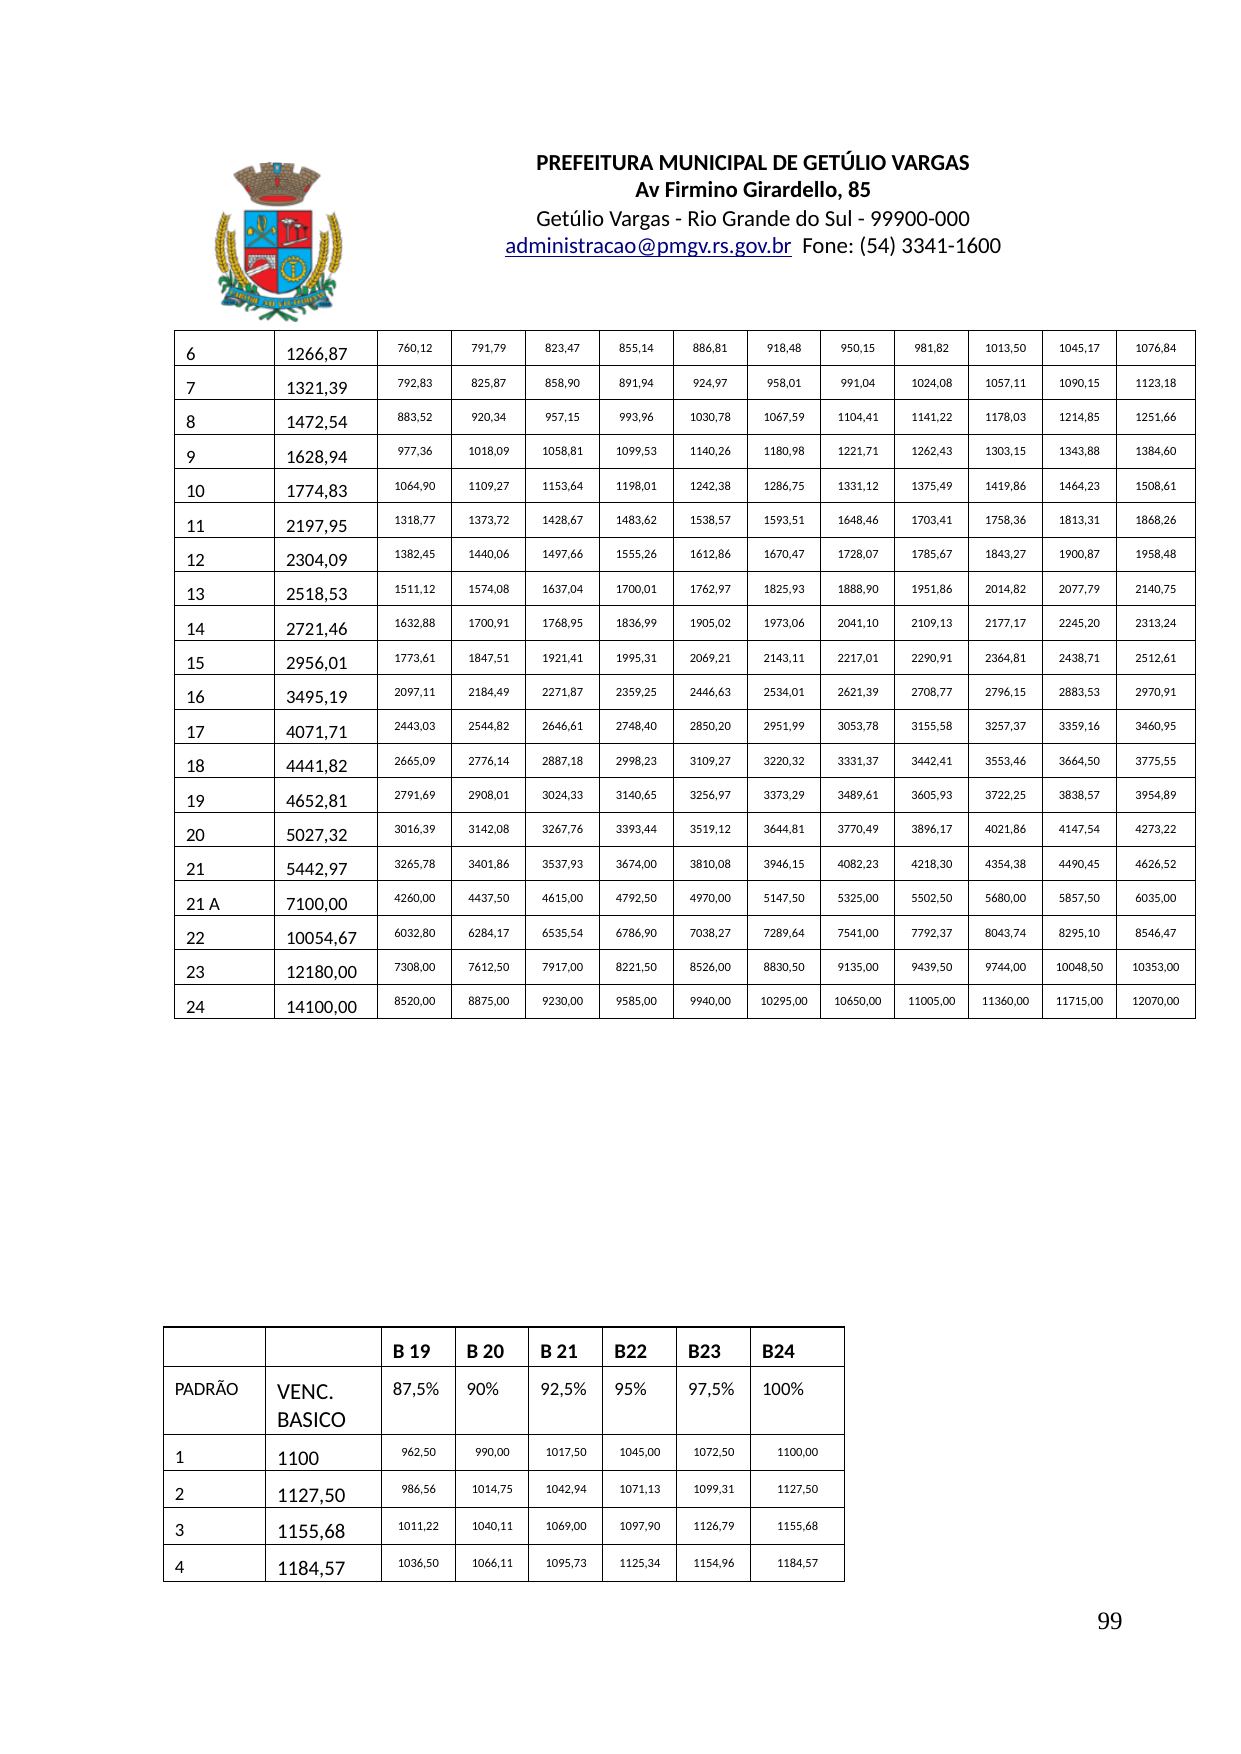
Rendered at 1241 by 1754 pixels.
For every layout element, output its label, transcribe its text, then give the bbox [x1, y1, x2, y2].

table_cell 1813,31 [1043, 503, 1116, 537]
table_cell 3810,08 [674, 847, 747, 880]
table_cell 4626,52 [1117, 847, 1195, 880]
table_cell 6 [175, 331, 274, 365]
table_cell 2544,82 [452, 710, 525, 743]
table_cell 2850,20 [674, 710, 747, 743]
table_cell 1825,93 [748, 572, 820, 605]
table_cell 2304,09 [275, 538, 377, 571]
table_cell 1153,64 [526, 469, 599, 502]
table_cell [164, 1328, 265, 1366]
table_cell 3460,95 [1117, 710, 1195, 743]
table_cell 10048,50 [1043, 950, 1116, 983]
table_cell 9 [175, 435, 274, 468]
table_cell 100% [751, 1367, 844, 1433]
table_cell 1266,87 [275, 331, 377, 365]
table_cell 9744,00 [969, 950, 1042, 983]
table_cell 3 [164, 1508, 265, 1544]
table_cell 993,96 [600, 400, 673, 433]
table_cell 1099,31 [677, 1471, 750, 1507]
table_cell 1155,68 [751, 1508, 844, 1544]
table_cell 22 [175, 916, 274, 949]
table_cell 1762,97 [674, 572, 747, 605]
table_cell 2 [164, 1471, 265, 1507]
table_cell 5857,50 [1043, 881, 1116, 915]
table_cell 2197,95 [275, 503, 377, 537]
table_cell 15 [175, 641, 274, 674]
table_cell 87,5% [382, 1367, 455, 1433]
table_cell 5325,00 [821, 881, 894, 915]
table_cell 1155,68 [266, 1508, 381, 1544]
table_cell 1045,00 [603, 1435, 676, 1470]
table_cell 1700,01 [600, 572, 673, 605]
table_cell 8043,74 [969, 916, 1042, 949]
table_cell 11715,00 [1043, 985, 1116, 1018]
table_header [163, 1288, 266, 1326]
table_cell 1045,17 [1043, 331, 1116, 365]
table_cell 4792,50 [600, 881, 673, 915]
table_cell 2109,13 [895, 606, 968, 640]
table_cell 1095,73 [529, 1545, 602, 1581]
table_cell 924,97 [674, 366, 747, 399]
table_cell 1900,87 [1043, 538, 1116, 571]
table_cell 7308,00 [378, 950, 451, 983]
table_cell 2446,63 [674, 675, 747, 708]
table_cell 1843,27 [969, 538, 1042, 571]
table_cell 2245,20 [1043, 606, 1116, 640]
table_cell 7100,00 [275, 881, 377, 915]
table_cell 1125,34 [603, 1545, 676, 1581]
table_cell PADRÃO [164, 1367, 265, 1433]
table_cell 1069,00 [529, 1508, 602, 1544]
table_cell 1508,61 [1117, 469, 1195, 502]
table_cell 1184,57 [751, 1545, 844, 1581]
table_cell 1703,41 [895, 503, 968, 537]
table_cell 7612,50 [452, 950, 525, 983]
table_cell 3775,55 [1117, 744, 1195, 777]
table_cell 1180,98 [748, 435, 820, 468]
table_cell 4260,00 [378, 881, 451, 915]
table_cell 9585,00 [600, 985, 673, 1018]
table_cell 991,04 [821, 366, 894, 399]
table_cell 6284,17 [452, 916, 525, 949]
table_cell 21 [175, 847, 274, 880]
table_cell 3256,97 [674, 778, 747, 812]
table_cell 1011,22 [382, 1508, 455, 1544]
table_cell 1728,07 [821, 538, 894, 571]
table_cell 1018,09 [452, 435, 525, 468]
table_cell 1648,46 [821, 503, 894, 537]
table_cell 11360,00 [969, 985, 1042, 1018]
table_cell 97,5% [677, 1367, 750, 1433]
table_cell 1286,75 [748, 469, 820, 502]
table_cell 5147,50 [748, 881, 820, 915]
table_cell 23 [175, 950, 274, 983]
table_cell 1921,41 [526, 641, 599, 674]
table_cell 3393,44 [600, 813, 673, 846]
table_cell 2290,91 [895, 641, 968, 674]
table_cell 1555,26 [600, 538, 673, 571]
table_cell 1628,94 [275, 435, 377, 468]
table_cell 24 [175, 985, 274, 1018]
table_cell 95% [603, 1367, 676, 1433]
table_cell 1097,90 [603, 1508, 676, 1544]
table_cell 986,56 [382, 1471, 455, 1507]
table_cell 10054,67 [275, 916, 377, 949]
table_cell 7541,00 [821, 916, 894, 949]
table_cell 3838,57 [1043, 778, 1116, 812]
table_cell 7917,00 [526, 950, 599, 983]
table_cell 5442,97 [275, 847, 377, 880]
table_cell 1127,50 [751, 1471, 844, 1507]
table_cell 3553,46 [969, 744, 1042, 777]
table_cell 2217,01 [821, 641, 894, 674]
table_cell 958,01 [748, 366, 820, 399]
table_cell 1141,22 [895, 400, 968, 433]
table_cell 1497,66 [526, 538, 599, 571]
table_cell 1464,23 [1043, 469, 1116, 502]
table_cell B24 [751, 1328, 844, 1366]
table_cell 1905,02 [674, 606, 747, 640]
table_cell 2796,15 [969, 675, 1042, 708]
table_cell 3220,32 [748, 744, 820, 777]
table_cell 1017,50 [529, 1435, 602, 1470]
table_cell 3359,16 [1043, 710, 1116, 743]
table_cell 13 [175, 572, 274, 605]
table_cell 1670,47 [748, 538, 820, 571]
table_cell 4218,30 [895, 847, 968, 880]
table_cell 3896,17 [895, 813, 968, 846]
table_cell 90% [456, 1367, 528, 1433]
table_cell VENC. BASICO [266, 1367, 381, 1433]
table_cell 1758,36 [969, 503, 1042, 537]
table_cell 760,12 [378, 331, 451, 365]
table_cell 3664,50 [1043, 744, 1116, 777]
table_cell 8526,00 [674, 950, 747, 983]
table_cell 9135,00 [821, 950, 894, 983]
table_cell 1030,78 [674, 400, 747, 433]
table_cell 1042,94 [529, 1471, 602, 1507]
table_cell 1251,66 [1117, 400, 1195, 433]
table_cell 3605,93 [895, 778, 968, 812]
table_cell 886,81 [674, 331, 747, 365]
table_cell 1123,18 [1117, 366, 1195, 399]
table_cell 2534,01 [748, 675, 820, 708]
table_cell 2951,99 [748, 710, 820, 743]
table_cell 2956,01 [275, 641, 377, 674]
table_cell 2998,23 [600, 744, 673, 777]
table_cell 7792,37 [895, 916, 968, 949]
table_cell 10650,00 [821, 985, 894, 1018]
table_cell 3644,81 [748, 813, 820, 846]
table_cell 1511,12 [378, 572, 451, 605]
table_cell 4354,38 [969, 847, 1042, 880]
table_cell 2041,10 [821, 606, 894, 640]
table_cell 918,48 [748, 331, 820, 365]
table_cell 1483,62 [600, 503, 673, 537]
table_cell 18 [175, 744, 274, 777]
table_cell 2077,79 [1043, 572, 1116, 605]
table_cell 2776,14 [452, 744, 525, 777]
table_cell 6535,54 [526, 916, 599, 949]
table_cell B 20 [456, 1328, 528, 1366]
table_cell 7 [175, 366, 274, 399]
table_cell 14 [175, 606, 274, 640]
table_cell 3265,78 [378, 847, 451, 880]
table_cell 1057,11 [969, 366, 1042, 399]
table_cell 1995,31 [600, 641, 673, 674]
table_cell 2883,53 [1043, 675, 1116, 708]
table_cell 1773,61 [378, 641, 451, 674]
table_cell 1 [164, 1435, 265, 1470]
table_cell 2887,18 [526, 744, 599, 777]
table_cell 3954,89 [1117, 778, 1195, 812]
table_cell 1072,50 [677, 1435, 750, 1470]
table_cell 2271,87 [526, 675, 599, 708]
table_cell 1071,13 [603, 1471, 676, 1507]
table_cell 6035,00 [1117, 881, 1195, 915]
table_cell B23 [677, 1328, 750, 1366]
table_cell 1768,95 [526, 606, 599, 640]
table_cell 1154,96 [677, 1545, 750, 1581]
table_cell 1973,06 [748, 606, 820, 640]
table_cell 3519,12 [674, 813, 747, 846]
table_cell 11005,00 [895, 985, 968, 1018]
table_cell 3537,93 [526, 847, 599, 880]
table_cell 6032,80 [378, 916, 451, 949]
table_cell 1100,00 [751, 1435, 844, 1470]
table_cell 3016,39 [378, 813, 451, 846]
table_cell 1836,99 [600, 606, 673, 640]
table_cell 1178,03 [969, 400, 1042, 433]
table_cell 4021,86 [969, 813, 1042, 846]
table_cell 1262,43 [895, 435, 968, 468]
table_cell 3401,86 [452, 847, 525, 880]
table_cell 3722,25 [969, 778, 1042, 812]
table_cell B 19 [382, 1328, 455, 1366]
table_cell 977,36 [378, 435, 451, 468]
table_cell 20 [175, 813, 274, 846]
table_header [381, 1288, 840, 1326]
table_cell 1198,01 [600, 469, 673, 502]
table_cell 4 [164, 1545, 265, 1581]
table_cell 883,52 [378, 400, 451, 433]
table_cell 1014,75 [456, 1471, 528, 1507]
table_cell 1951,86 [895, 572, 968, 605]
table_cell 1472,54 [275, 400, 377, 433]
table_cell 1067,59 [748, 400, 820, 433]
table_cell 4615,00 [526, 881, 599, 915]
table_cell 12180,00 [275, 950, 377, 983]
table_cell 1127,50 [266, 1471, 381, 1507]
table_cell B22 [603, 1328, 676, 1366]
table_cell 4071,71 [275, 710, 377, 743]
table_cell 8830,50 [748, 950, 820, 983]
table_cell 1868,26 [1117, 503, 1195, 537]
table_cell 1574,08 [452, 572, 525, 605]
table_cell 858,90 [526, 366, 599, 399]
table_cell 3946,15 [748, 847, 820, 880]
table_cell 2140,75 [1117, 572, 1195, 605]
table_cell 1099,53 [600, 435, 673, 468]
table_cell 1373,72 [452, 503, 525, 537]
table_cell 8295,10 [1043, 916, 1116, 949]
table_cell 4147,54 [1043, 813, 1116, 846]
table_cell 2097,11 [378, 675, 451, 708]
table_cell 3257,37 [969, 710, 1042, 743]
table_cell 1140,26 [674, 435, 747, 468]
table_cell 21 A [175, 881, 274, 915]
table_cell 1774,83 [275, 469, 377, 502]
table_cell 2908,01 [452, 778, 525, 812]
table_cell 1785,67 [895, 538, 968, 571]
table_cell 2438,71 [1043, 641, 1116, 674]
table_cell 1109,27 [452, 469, 525, 502]
table_cell 1632,88 [378, 606, 451, 640]
table_cell 962,50 [382, 1435, 455, 1470]
table_cell 2313,24 [1117, 606, 1195, 640]
table_cell 792,83 [378, 366, 451, 399]
table_cell 5502,50 [895, 881, 968, 915]
table_cell 1637,04 [526, 572, 599, 605]
table_cell 1888,90 [821, 572, 894, 605]
table_cell 1700,91 [452, 606, 525, 640]
table_cell 10353,00 [1117, 950, 1195, 983]
table_cell 92,5% [529, 1367, 602, 1433]
table_cell 11 [175, 503, 274, 537]
table_cell 2518,53 [275, 572, 377, 605]
table_cell 1958,48 [1117, 538, 1195, 571]
table_cell 1036,50 [382, 1545, 455, 1581]
table_cell 2791,69 [378, 778, 451, 812]
table_cell 825,87 [452, 366, 525, 399]
table_cell 1303,15 [969, 435, 1042, 468]
table_cell 1013,50 [969, 331, 1042, 365]
table_cell 4652,81 [275, 778, 377, 812]
table_cell 1040,11 [456, 1508, 528, 1544]
table_header [840, 1288, 844, 1326]
table_cell 3442,41 [895, 744, 968, 777]
table_cell 1242,38 [674, 469, 747, 502]
table_cell 3053,78 [821, 710, 894, 743]
table_cell 4441,82 [275, 744, 377, 777]
table_cell 2621,39 [821, 675, 894, 708]
table_cell 920,34 [452, 400, 525, 433]
table_cell 1331,12 [821, 469, 894, 502]
table_cell 1318,77 [378, 503, 451, 537]
table_cell 8221,50 [600, 950, 673, 983]
table_cell 855,14 [600, 331, 673, 365]
table_cell 2184,49 [452, 675, 525, 708]
table_cell 3109,27 [674, 744, 747, 777]
table_cell 1847,51 [452, 641, 525, 674]
table_cell 5027,32 [275, 813, 377, 846]
table_cell 2443,03 [378, 710, 451, 743]
table_cell 1440,06 [452, 538, 525, 571]
table_cell 2359,25 [600, 675, 673, 708]
table_cell 957,15 [526, 400, 599, 433]
table_cell 990,00 [456, 1435, 528, 1470]
table_cell 3140,65 [600, 778, 673, 812]
table_cell 1321,39 [275, 366, 377, 399]
table_cell 8520,00 [378, 985, 451, 1018]
table_cell 1066,11 [456, 1545, 528, 1581]
table_cell 2970,91 [1117, 675, 1195, 708]
table_cell 950,15 [821, 331, 894, 365]
table_cell 9940,00 [674, 985, 747, 1018]
table_cell 3155,58 [895, 710, 968, 743]
table_cell 4273,22 [1117, 813, 1195, 846]
table_cell 1419,86 [969, 469, 1042, 502]
table_cell 9230,00 [526, 985, 599, 1018]
table_cell 1076,84 [1117, 331, 1195, 365]
table_cell 1064,90 [378, 469, 451, 502]
table_cell 7289,64 [748, 916, 820, 949]
table_cell [266, 1328, 381, 1366]
table_cell 19 [175, 778, 274, 812]
table_cell 12070,00 [1117, 985, 1195, 1018]
table_cell 2177,17 [969, 606, 1042, 640]
table_cell 1428,67 [526, 503, 599, 537]
table_cell 1538,57 [674, 503, 747, 537]
table_cell 8546,47 [1117, 916, 1195, 949]
table_cell 3489,61 [821, 778, 894, 812]
table_cell 3495,19 [275, 675, 377, 708]
table_cell 8 [175, 400, 274, 433]
table_cell 1214,85 [1043, 400, 1116, 433]
table_header [266, 1288, 381, 1326]
table_cell 2646,61 [526, 710, 599, 743]
table_cell 9439,50 [895, 950, 968, 983]
table_cell 2512,61 [1117, 641, 1195, 674]
table_cell 2665,09 [378, 744, 451, 777]
table_cell 10 [175, 469, 274, 502]
table_cell 4437,50 [452, 881, 525, 915]
table_cell 791,79 [452, 331, 525, 365]
table_cell 14100,00 [275, 985, 377, 1018]
table_cell 2069,21 [674, 641, 747, 674]
table_cell 3770,49 [821, 813, 894, 846]
table_cell 12 [175, 538, 274, 571]
table_cell 2708,77 [895, 675, 968, 708]
table_cell 4082,23 [821, 847, 894, 880]
table_cell 3267,76 [526, 813, 599, 846]
table_cell 2143,11 [748, 641, 820, 674]
table_cell 891,94 [600, 366, 673, 399]
table_cell 2014,82 [969, 572, 1042, 605]
table_cell 8875,00 [452, 985, 525, 1018]
table_cell 3142,08 [452, 813, 525, 846]
table_cell 5680,00 [969, 881, 1042, 915]
table_cell 1184,57 [266, 1545, 381, 1581]
table_cell 1024,08 [895, 366, 968, 399]
table_cell 10295,00 [748, 985, 820, 1018]
table_cell 2748,40 [600, 710, 673, 743]
table_cell B 21 [529, 1328, 602, 1366]
table_cell 16 [175, 675, 274, 708]
table_cell 1090,15 [1043, 366, 1116, 399]
table_cell 823,47 [526, 331, 599, 365]
table_cell 4970,00 [674, 881, 747, 915]
table_cell 1221,71 [821, 435, 894, 468]
table_cell 17 [175, 710, 274, 743]
table_cell 7038,27 [674, 916, 747, 949]
table_cell 1126,79 [677, 1508, 750, 1544]
table_cell 1375,49 [895, 469, 968, 502]
table_cell 1382,45 [378, 538, 451, 571]
table_cell 6786,90 [600, 916, 673, 949]
table_cell 1100 [266, 1435, 381, 1470]
table_cell 3674,00 [600, 847, 673, 880]
table_cell 1104,41 [821, 400, 894, 433]
table_cell 1612,86 [674, 538, 747, 571]
table_cell 1343,88 [1043, 435, 1116, 468]
table_cell 3024,33 [526, 778, 599, 812]
table_cell 4490,45 [1043, 847, 1116, 880]
table_cell 981,82 [895, 331, 968, 365]
table_cell 2364,81 [969, 641, 1042, 674]
table_cell 2721,46 [275, 606, 377, 640]
table_cell 3373,29 [748, 778, 820, 812]
table_cell 1058,81 [526, 435, 599, 468]
table_cell 1384,60 [1117, 435, 1195, 468]
table_cell 3331,37 [821, 744, 894, 777]
table_cell 1593,51 [748, 503, 820, 537]
